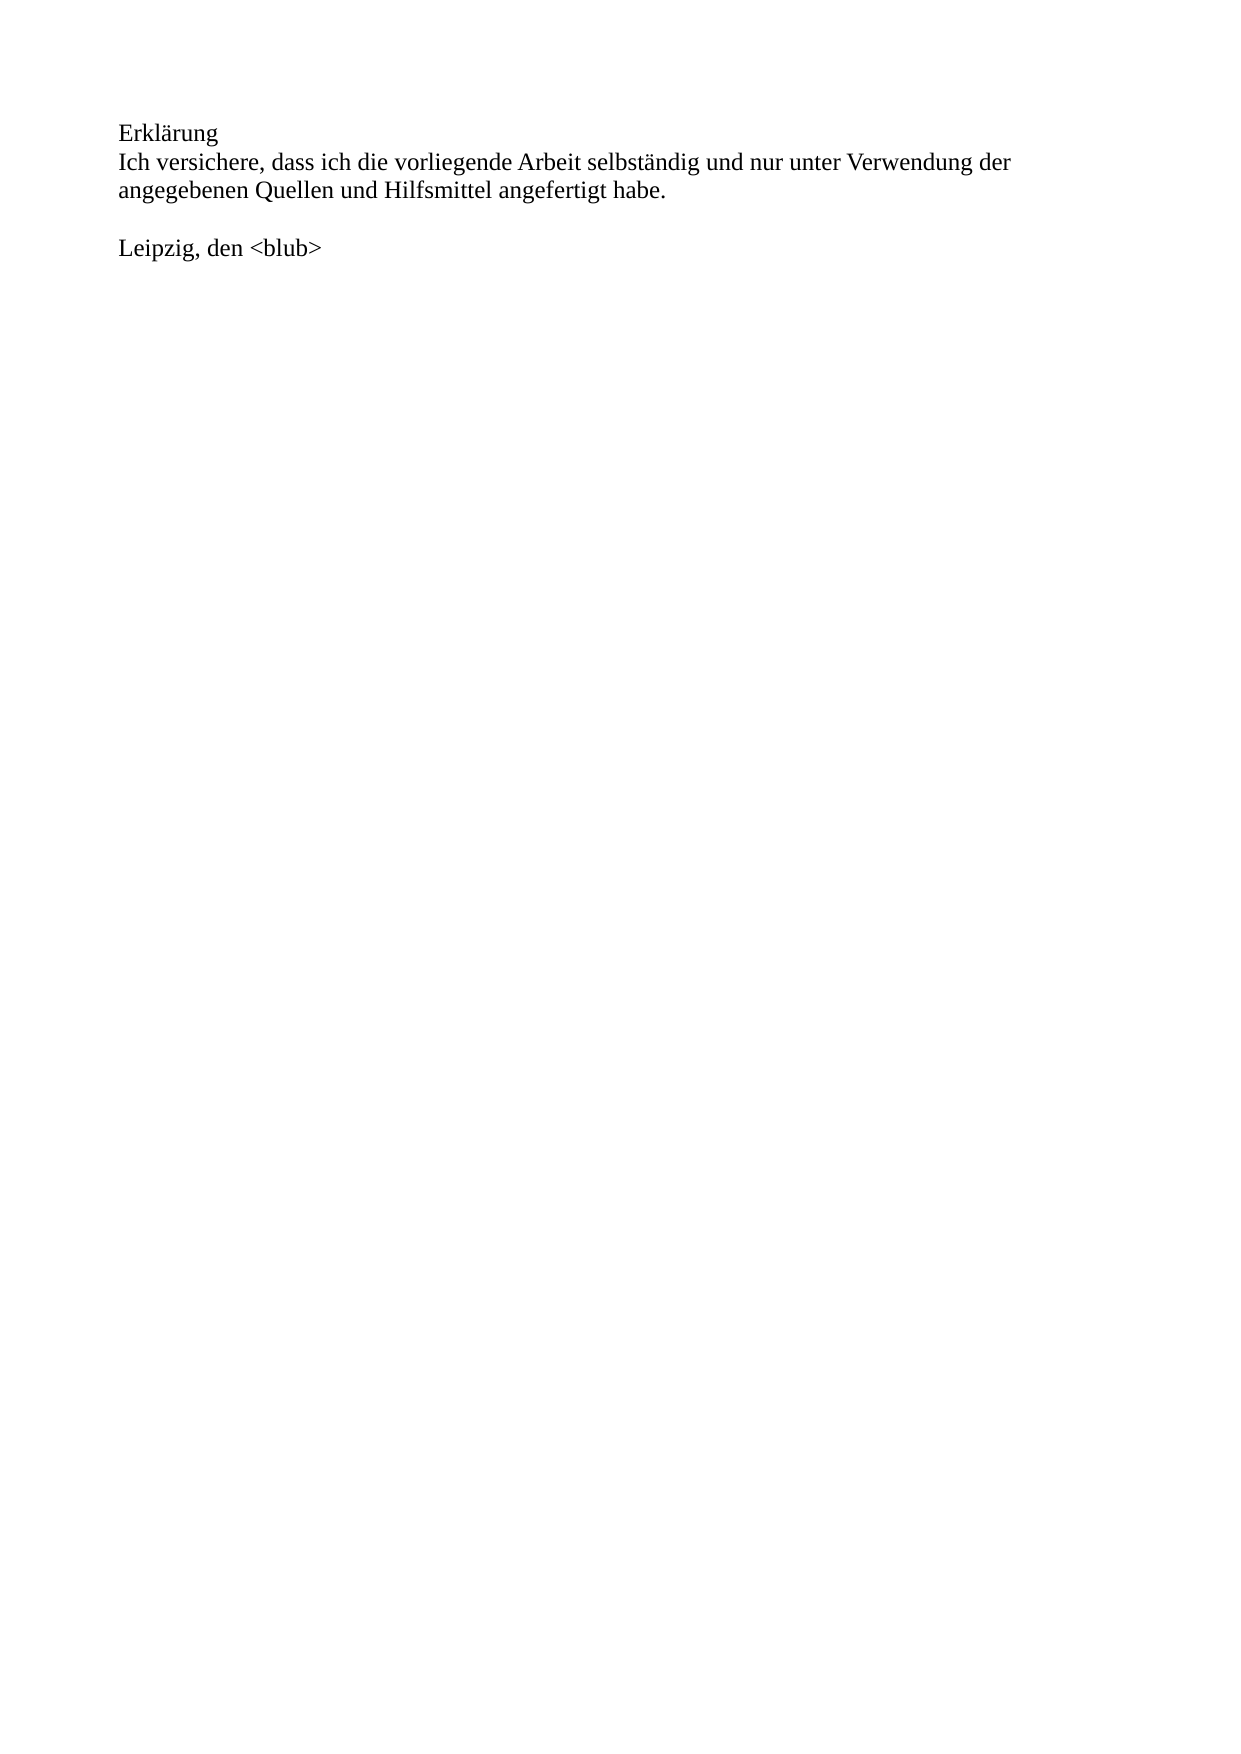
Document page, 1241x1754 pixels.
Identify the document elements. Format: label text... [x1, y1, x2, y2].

text Leipzig, den <blub> [118, 233, 1122, 262]
text Ich versichere, dass ich die vorliegende Arbeit selbständig und nur unter Verwendung der angegebenen Quellen und Hilfsmittel angefertigt habe. [118, 147, 1122, 204]
text Erklärung [118, 118, 1122, 147]
